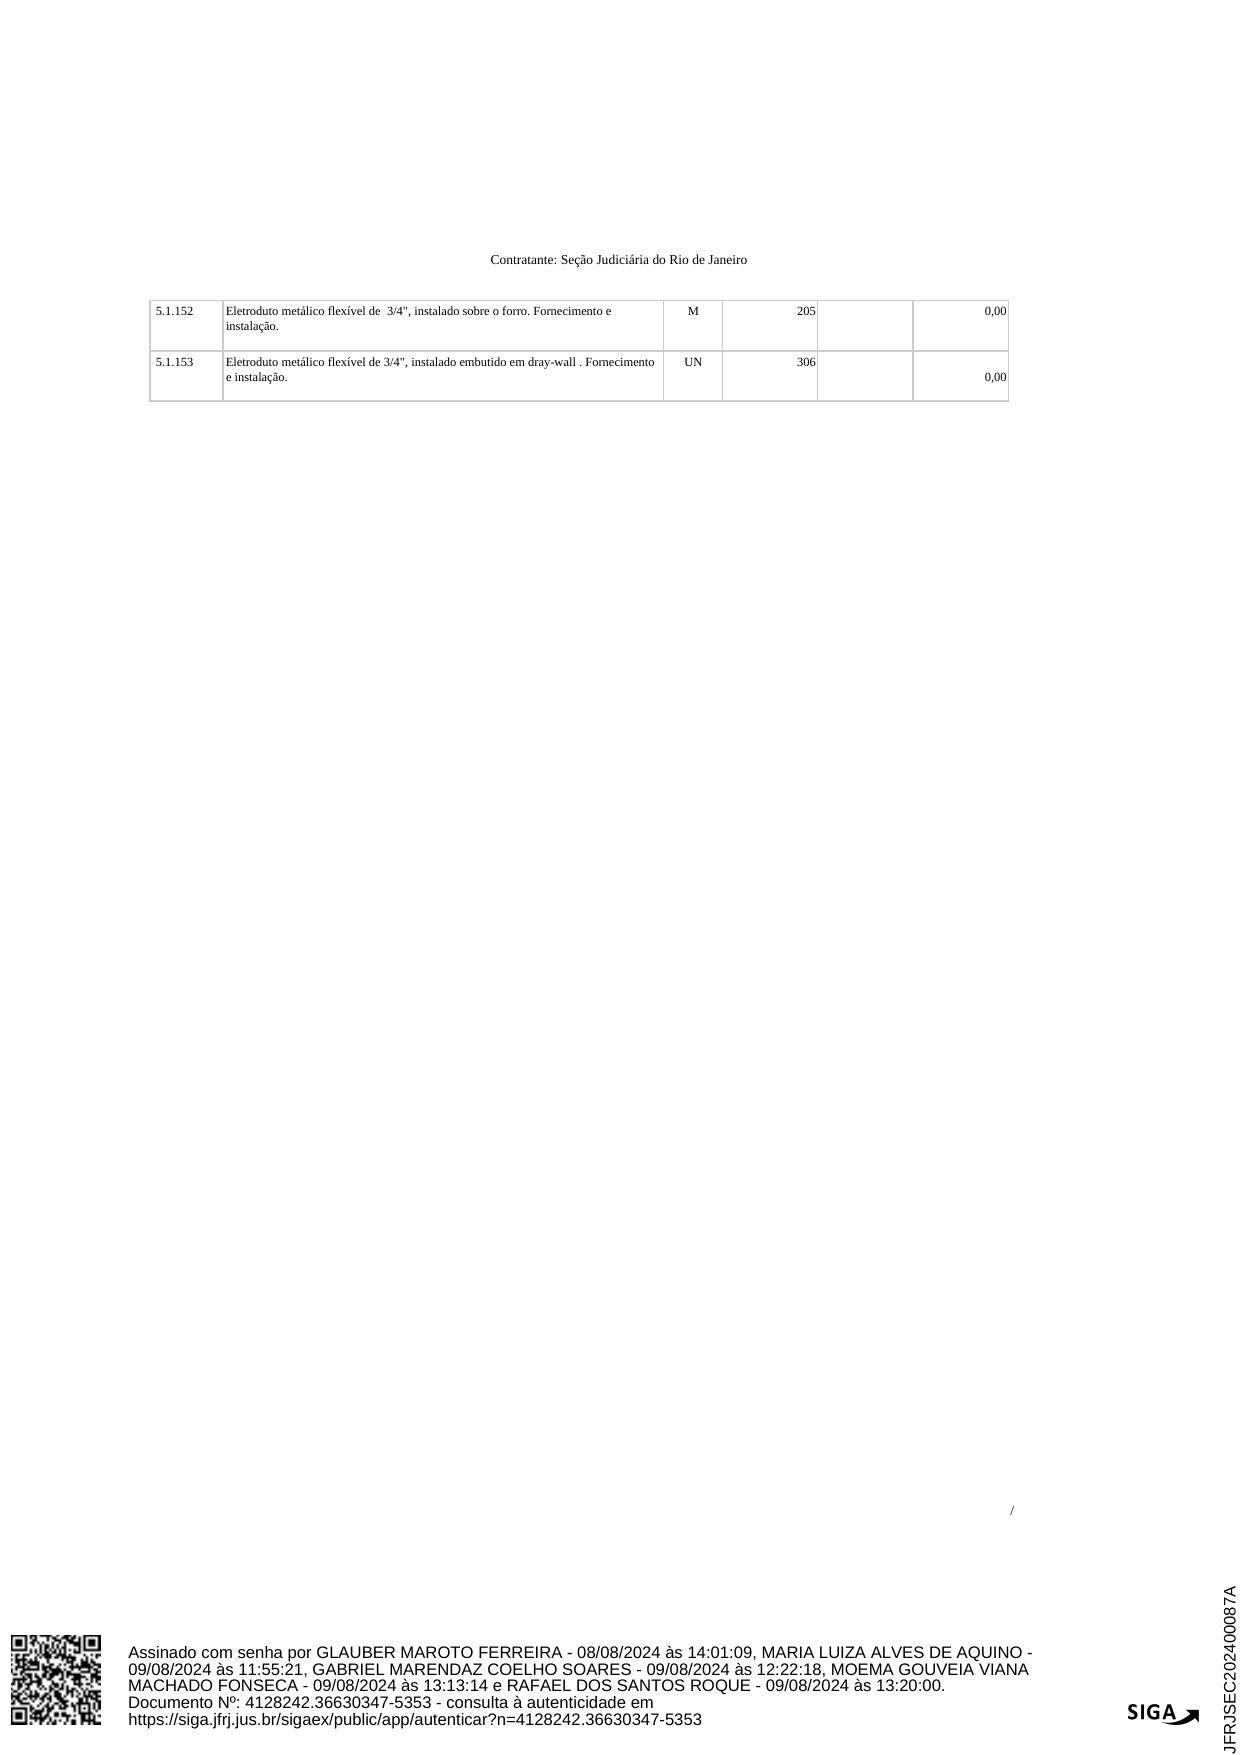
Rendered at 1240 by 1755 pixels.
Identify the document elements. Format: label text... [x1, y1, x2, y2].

table_cell 306 [723, 352, 817, 400]
table_cell UN [664, 352, 722, 400]
table_cell Eletroduto metálico flexível de 3/4", instalado sobre o forro. Fornecimento e instalação. [224, 301, 663, 350]
table_cell M [664, 301, 722, 350]
table_cell 0,00 [914, 352, 1008, 400]
table_cell [818, 301, 912, 350]
table_cell 5.1.153 [151, 352, 222, 400]
table_cell 0,00 [914, 301, 1008, 350]
table_cell [818, 352, 912, 400]
table_cell 205 [723, 301, 817, 350]
table_cell 5.1.152 [151, 301, 222, 350]
table_cell Eletroduto metálico flexível de 3/4", instalado embutido em dray-wall . Fornecimento e instalação. [224, 352, 663, 400]
